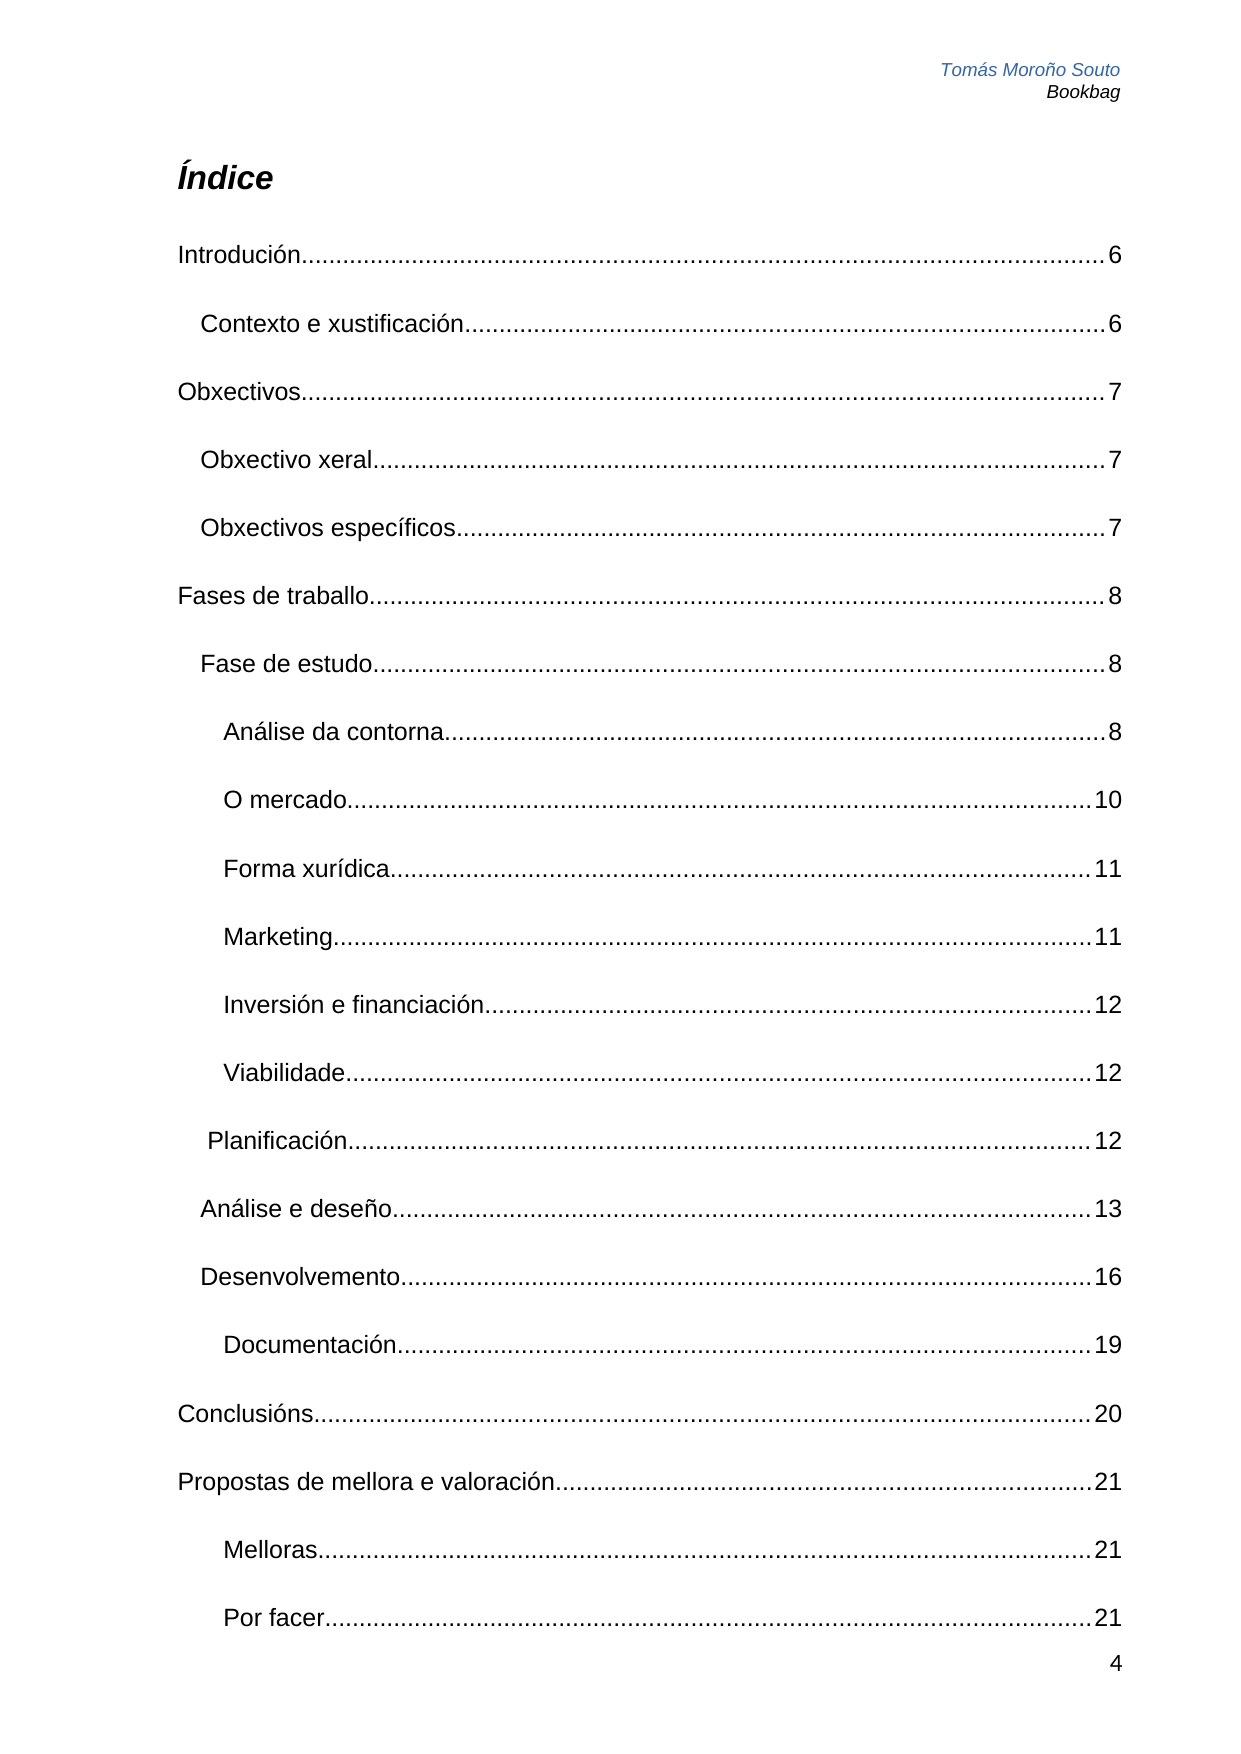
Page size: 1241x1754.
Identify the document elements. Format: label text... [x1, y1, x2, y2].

text Forma xurídica 11 [223, 853, 1122, 882]
text Fases de traballo 8 [177, 581, 1122, 610]
text Marketing 11 [223, 922, 1122, 950]
text Obxectivos 7 [177, 377, 1122, 405]
text Melloras 21 [223, 1535, 1122, 1563]
text Fase de estudo 8 [200, 649, 1122, 678]
subtitle Índice [177, 158, 1122, 196]
text Análise da contorna 8 [223, 717, 1122, 746]
text Por facer 21 [223, 1603, 1122, 1632]
text Desenvolvemento 16 [200, 1262, 1122, 1291]
text Conclusións 20 [177, 1398, 1122, 1427]
text Contexto e xustificación 6 [200, 308, 1122, 337]
text Planificación 12 [200, 1126, 1122, 1155]
text Obxectivo xeral 7 [200, 445, 1122, 473]
text Propostas de mellora e valoración 21 [177, 1467, 1122, 1495]
text Obxectivos específicos 7 [200, 513, 1122, 542]
text Inversión e financiación 12 [223, 990, 1122, 1018]
text Introdución 6 [177, 240, 1122, 269]
text O mercado 10 [223, 785, 1122, 814]
text Análise e deseño 13 [200, 1194, 1122, 1223]
text Documentación 19 [223, 1330, 1122, 1359]
text Viabilidade 12 [223, 1058, 1122, 1087]
